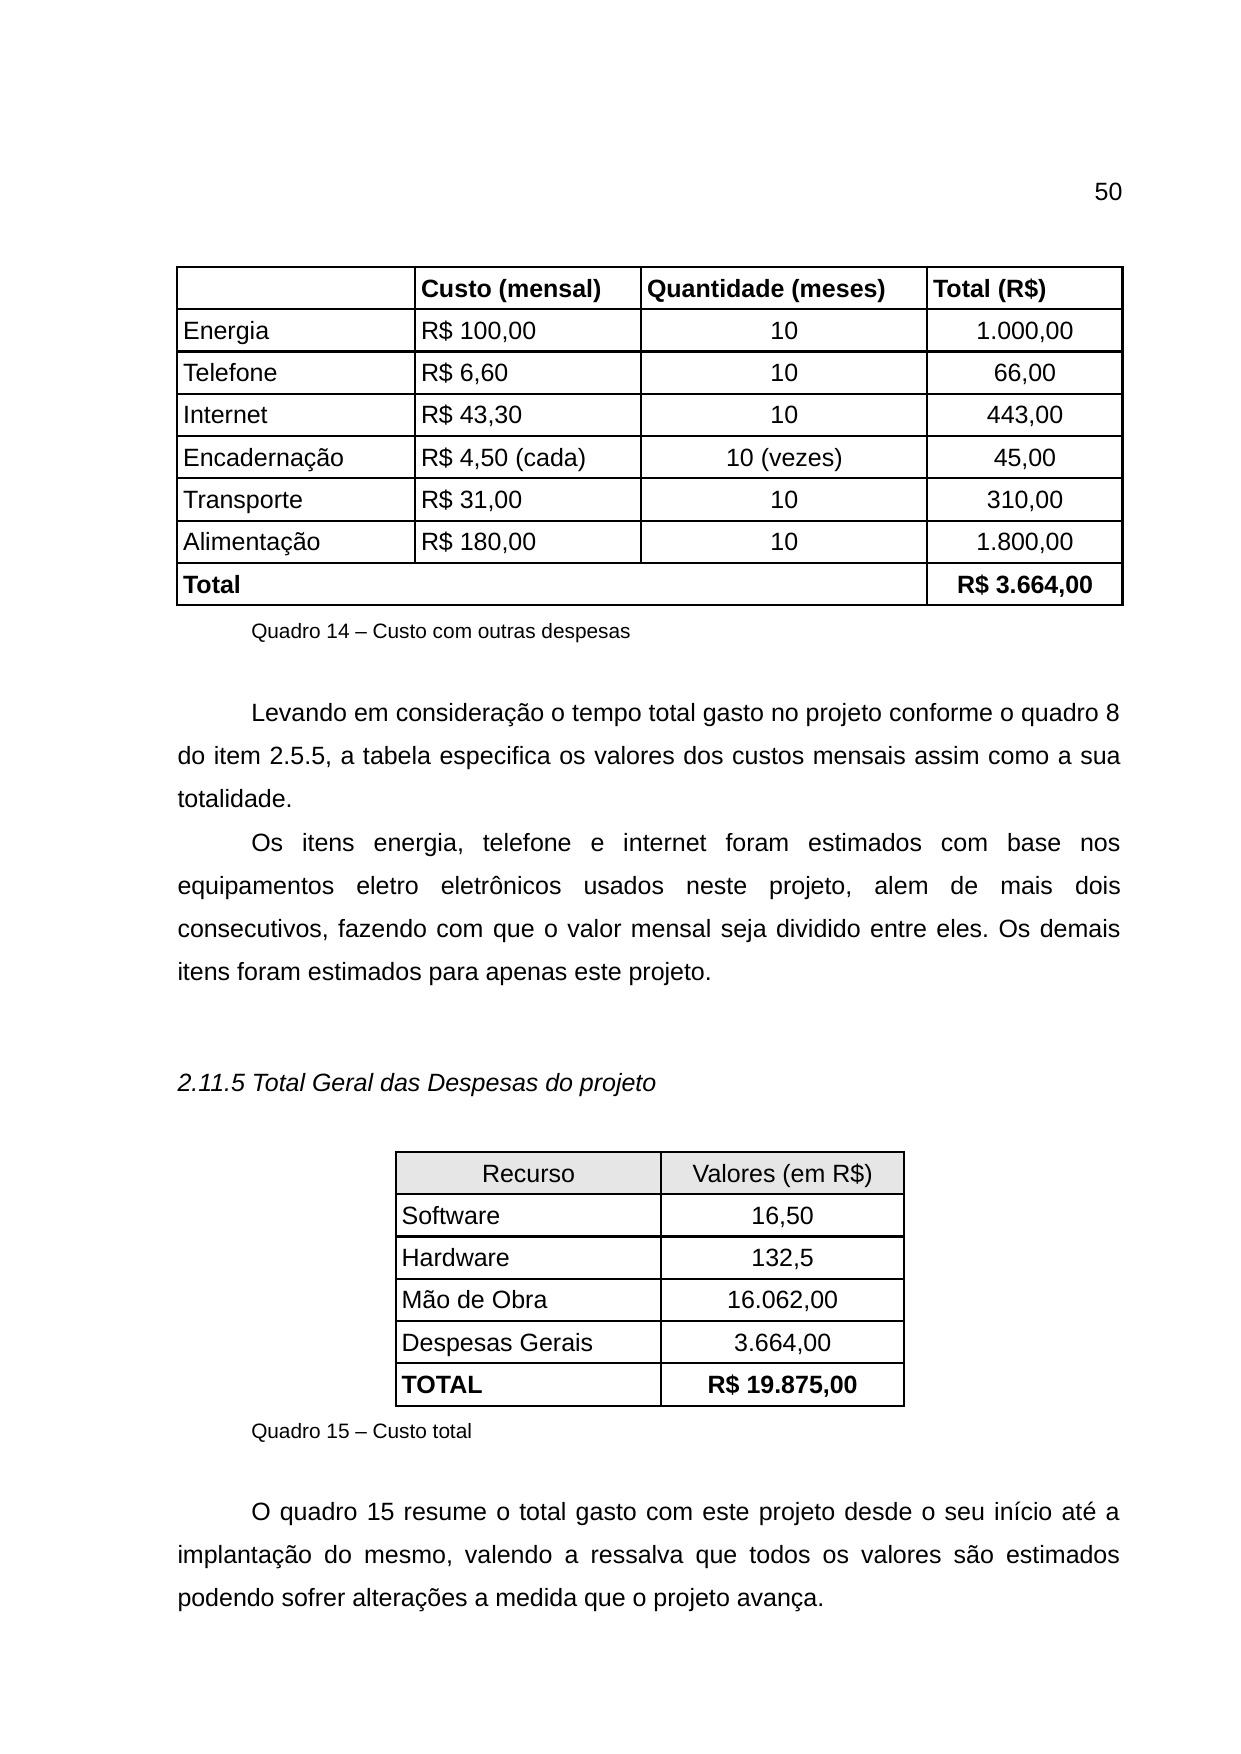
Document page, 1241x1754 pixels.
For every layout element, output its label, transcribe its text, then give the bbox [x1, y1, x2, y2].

table_cell 310,00 [928, 479, 1121, 519]
table_cell 45,00 [928, 437, 1121, 477]
table_cell 10 [642, 310, 926, 350]
table_cell 10 [642, 353, 926, 393]
table_cell 3.664,00 [662, 1322, 903, 1362]
table_cell R$ 180,00 [416, 522, 640, 562]
text Os itens energia, telefone e internet foram estimados com base nos equipamentos eletro eletrônicos usados neste projeto, alem de mais dois consecutivos, fazendo com que o valor mensal seja dividido entre eles. Os demais itens foram estimados para apenas este projeto. [177, 828, 1122, 986]
table_cell 1.800,00 [928, 522, 1121, 562]
table_cell 66,00 [928, 353, 1121, 393]
table_cell R$ 6,60 [416, 353, 640, 393]
table_cell R$ 43,30 [416, 395, 640, 435]
table_cell 16.062,00 [662, 1280, 903, 1320]
table_cell 10 [642, 479, 926, 519]
table_cell Telefone [178, 353, 414, 393]
table_cell 10 (vezes) [642, 437, 926, 477]
table_cell Transporte [178, 479, 414, 519]
table_cell R$ 4,50 (cada) [416, 437, 640, 477]
table_cell Alimentação [178, 522, 414, 562]
table_cell Software [397, 1195, 660, 1235]
table_cell Custo (mensal) [416, 268, 640, 308]
text Levando em consideração o tempo total gasto no projeto conforme o quadro 8 do item 2.5.5, a tabela especifica os valores dos custos mensais assim como a sua totalidade. [177, 698, 1122, 813]
table_cell R$ 19.875,00 [662, 1364, 903, 1404]
table_cell 443,00 [928, 395, 1121, 435]
table_cell [178, 268, 414, 308]
table_cell Internet [178, 395, 414, 435]
table_cell 10 [642, 522, 926, 562]
table_cell 1.000,00 [928, 310, 1121, 350]
table_header Valores (em R$) [662, 1153, 903, 1193]
table_cell TOTAL [397, 1364, 660, 1404]
table_cell R$ 31,00 [416, 479, 640, 519]
table_cell Total [178, 564, 926, 604]
table_cell Hardware [397, 1238, 660, 1278]
subtitle 2.11.5 Total Geral das Despesas do projeto [177, 1068, 1122, 1097]
table_cell R$ 100,00 [416, 310, 640, 350]
table_cell Total (R$) [928, 268, 1121, 308]
table_cell 10 [642, 395, 926, 435]
table_cell Despesas Gerais [397, 1322, 660, 1362]
table_header Recurso [397, 1153, 660, 1193]
table_cell R$ 3.664,00 [928, 564, 1121, 604]
table_cell Quantidade (meses) [642, 268, 926, 308]
text Quadro 14 – Custo com outras despesas [177, 619, 1122, 643]
text Quadro 15 – Custo total [177, 1419, 1122, 1443]
table_cell 132,5 [662, 1238, 903, 1278]
table_cell Energia [178, 310, 414, 350]
table_cell Encadernação [178, 437, 414, 477]
table_cell 16,50 [662, 1195, 903, 1235]
table_cell Mão de Obra [397, 1280, 660, 1320]
text O quadro 15 resume o total gasto com este projeto desde o seu início até a implantação do mesmo, valendo a ressalva que todos os valores são estimados podendo sofrer alterações a medida que o projeto avança. [177, 1497, 1122, 1612]
